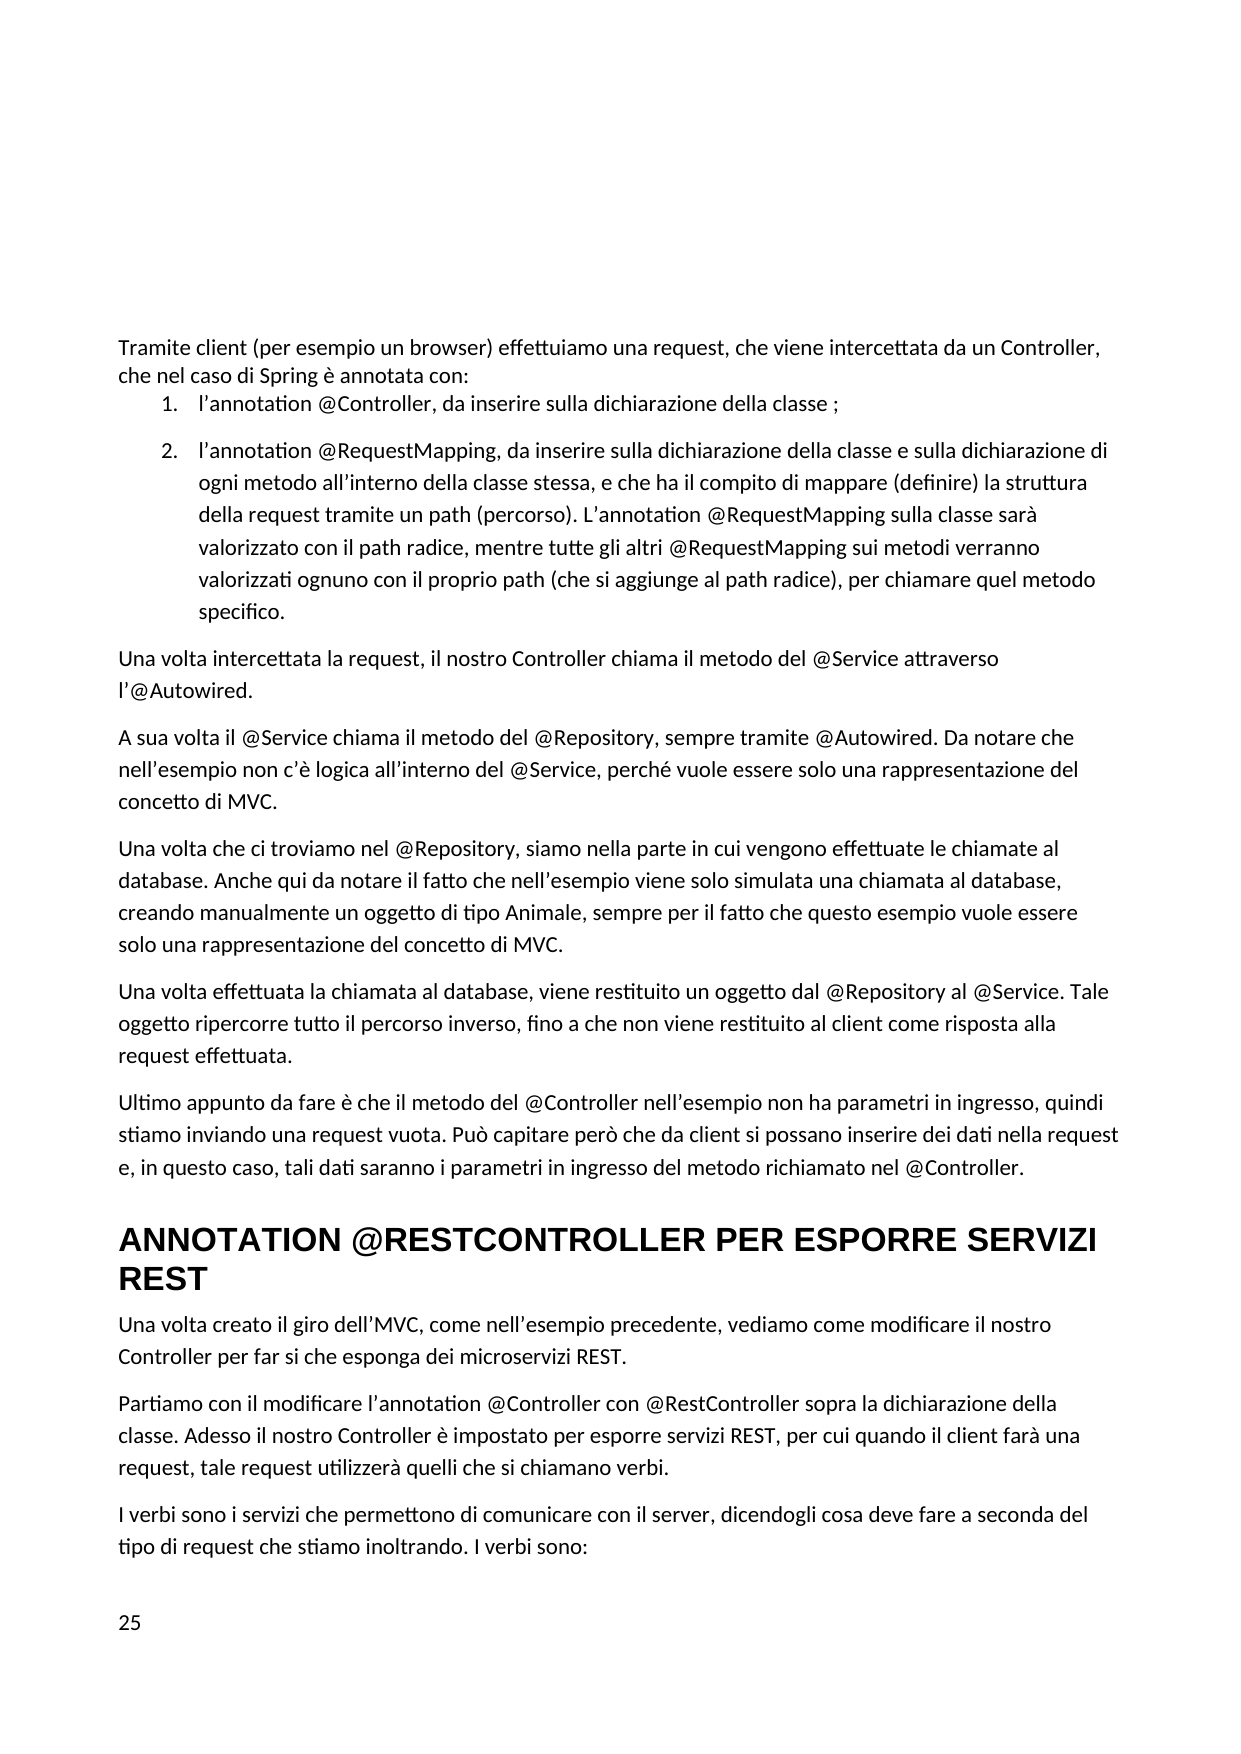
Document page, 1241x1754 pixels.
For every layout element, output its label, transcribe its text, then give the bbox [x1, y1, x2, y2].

text Ultimo appunto da fare è che il metodo del @Controller nell’esempio non ha parametri in ingresso, quindi stiamo inviando una request vuota. Può capitare però che da client si possano inserire dei dati nella request e, in questo caso, tali dati saranno i parametri in ingresso del metodo richiamato nel @Controller. [118, 1088, 1122, 1181]
text Una volta che ci troviamo nel @Repository, siamo nella parte in cui vengono effettuate le chiamate al database. Anche qui da notare il fatto che nell’esempio viene solo simulata una chiamata al database, creando manualmente un oggetto di tipo Animale, sempre per il fatto che questo esempio vuole essere solo una rappresentazione del concetto di MVC. [118, 834, 1122, 958]
list l’annotation @Controller, da inserire sulla dichiarazione della classe ; [161, 389, 1122, 417]
text Una volta effettuata la chiamata al database, viene restituito un oggetto dal @Repository al @Service. Tale oggetto ripercorre tutto il percorso inverso, fino a che non viene restituito al client come risposta alla request effettuata. [118, 977, 1122, 1069]
subtitle ANNOTATION @RESTCONTROLLER PER ESPORRE SERVIZI REST [118, 1220, 1122, 1298]
text Tramite client (per esempio un browser) effettuiamo una request, che viene intercettata da un Controller, che nel caso di Spring è annotata con: [118, 333, 1122, 389]
text Una volta intercettata la request, il nostro Controller chiama il metodo del @Service attraverso l’@Autowired. [118, 644, 1122, 704]
text A sua volta il @Service chiama il metodo del @Repository, sempre tramite @Autowired. Da notare che nell’esempio non c’è logica all’interno del @Service, perché vuole essere solo una rappresentazione del concetto di MVC. [118, 723, 1122, 815]
text Partiamo con il modificare l’annotation @Controller con @RestController sopra la dichiarazione della classe. Adesso il nostro Controller è impostato per esporre servizi REST, per cui quando il client farà una request, tale request utilizzerà quelli che si chiamano verbi. [118, 1389, 1122, 1481]
text Una volta creato il giro dell’MVC, come nell’esempio precedente, vediamo come modificare il nostro Controller per far si che esponga dei microservizi REST. [118, 1310, 1122, 1370]
list l’annotation @RequestMapping, da inserire sulla dichiarazione della classe e sulla dichiarazione di ogni metodo all’interno della classe stessa, e che ha il compito di mappare (definire) la struttura della request tramite un path (percorso). L’annotation @RequestMapping sulla classe sarà valorizzato con il path radice, mentre tutte gli altri @RequestMapping sui metodi verranno valorizzati ognuno con il proprio path (che si aggiunge al path radice), per chiamare quel metodo specifico. [161, 436, 1122, 625]
text I verbi sono i servizi che permettono di comunicare con il server, dicendogli cosa deve fare a seconda del tipo di request che stiamo inoltrando. I verbi sono: [118, 1500, 1122, 1560]
